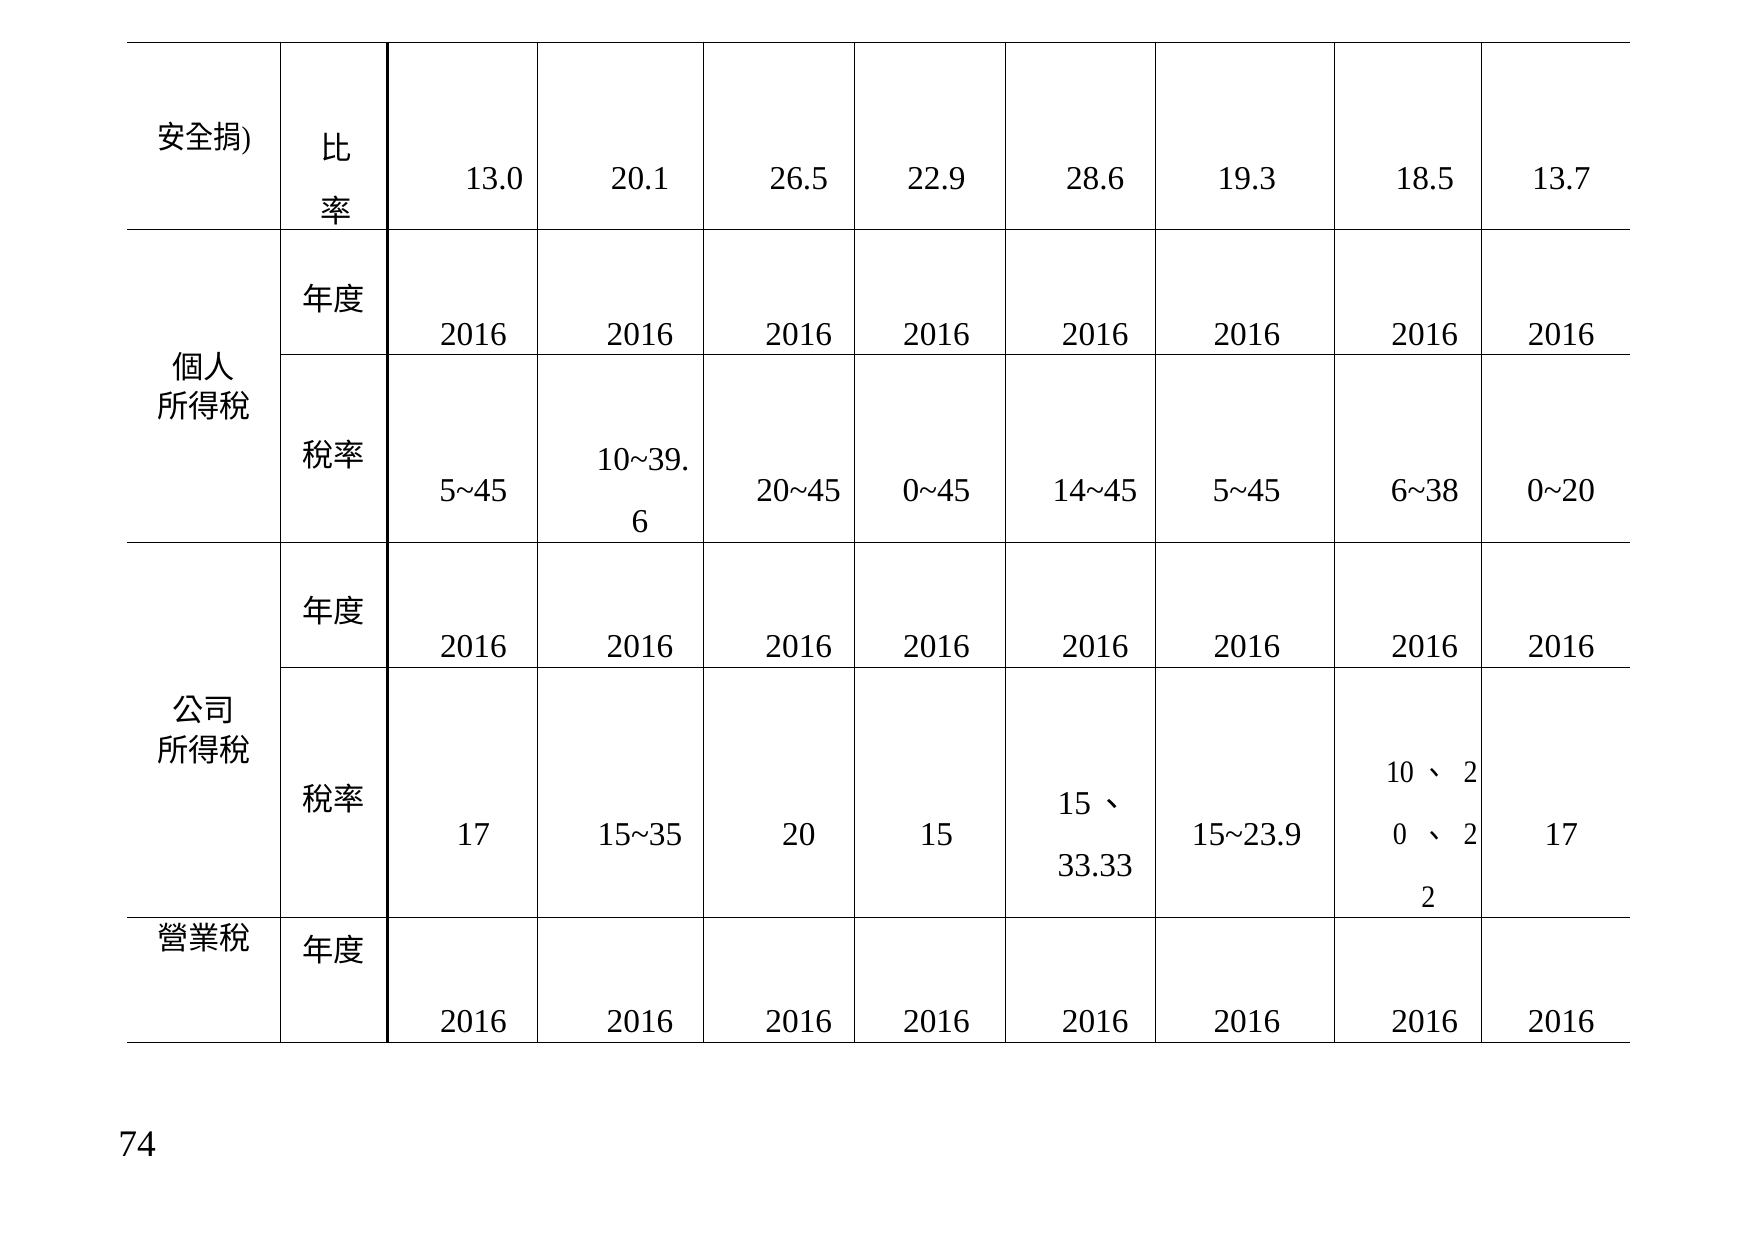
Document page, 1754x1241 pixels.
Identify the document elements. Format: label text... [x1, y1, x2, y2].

table_cell 2016 [389, 918, 537, 1042]
table_cell 20 [704, 668, 854, 917]
table_cell 比率 [281, 43, 386, 229]
table_cell 2016 [1335, 543, 1481, 667]
table_cell 19.3 [1156, 43, 1334, 229]
table_cell 2016 [1006, 230, 1155, 354]
table_cell 15、33.33 [1006, 668, 1155, 917]
table_cell 公司 所得稅 [127, 543, 280, 917]
table_cell 2016 [855, 543, 1005, 667]
table_cell 2016 [1156, 230, 1334, 354]
table_cell 年度 [281, 918, 386, 1042]
table_cell 5~45 [389, 355, 537, 542]
table_cell 2016 [538, 230, 703, 354]
table_cell 26.5 [704, 43, 854, 229]
table_cell 2016 [1156, 543, 1334, 667]
table_cell 17 [389, 668, 537, 917]
table_cell 2016 [1335, 918, 1481, 1042]
table_cell 2016 [1335, 230, 1481, 354]
table_cell 2016 [1006, 543, 1155, 667]
table_cell 2016 [538, 918, 703, 1042]
table_cell 20.1 [538, 43, 703, 229]
table_cell 28.6 [1006, 43, 1155, 229]
table_cell 個人 所得稅 [127, 230, 280, 542]
table_cell 13.7 [1482, 43, 1629, 229]
table_cell 2016 [538, 543, 703, 667]
table_cell 0~20 [1482, 355, 1629, 542]
table_cell 13.0 [389, 43, 537, 229]
table_cell 2016 [389, 543, 537, 667]
table_cell 年度 [281, 543, 386, 667]
table_cell 2016 [1006, 918, 1155, 1042]
table_cell 2016 [855, 918, 1005, 1042]
table_cell 2016 [389, 230, 537, 354]
table_cell 6~38 [1335, 355, 1481, 542]
table_cell 2016 [1156, 918, 1334, 1042]
table_cell 22.9 [855, 43, 1005, 229]
table_cell 2016 [704, 543, 854, 667]
table_cell 18.5 [1335, 43, 1481, 229]
table_cell 10~39.6 [538, 355, 703, 542]
table_cell 15 [855, 668, 1005, 917]
table_cell 17 [1482, 668, 1629, 917]
table_cell 14~45 [1006, 355, 1155, 542]
table_cell 稅率 [281, 668, 386, 917]
table_cell 安全捐) [127, 43, 280, 229]
table_cell 5~45 [1156, 355, 1334, 542]
table_cell 2016 [704, 230, 854, 354]
table_cell 2016 [1482, 543, 1629, 667]
table_cell 稅率 [281, 355, 386, 542]
table_cell 年度 [281, 230, 386, 354]
table_cell 0~45 [855, 355, 1005, 542]
table_cell 2016 [1482, 918, 1629, 1042]
table_cell 20~45 [704, 355, 854, 542]
table_cell 15~35 [538, 668, 703, 917]
table_cell 2016 [704, 918, 854, 1042]
table_cell 2016 [855, 230, 1005, 354]
table_cell 營業稅 [127, 918, 280, 1042]
table_cell 10、20、22 [1335, 668, 1481, 917]
table_cell 2016 [1482, 230, 1629, 354]
table_cell 15~23.9 [1156, 668, 1334, 917]
